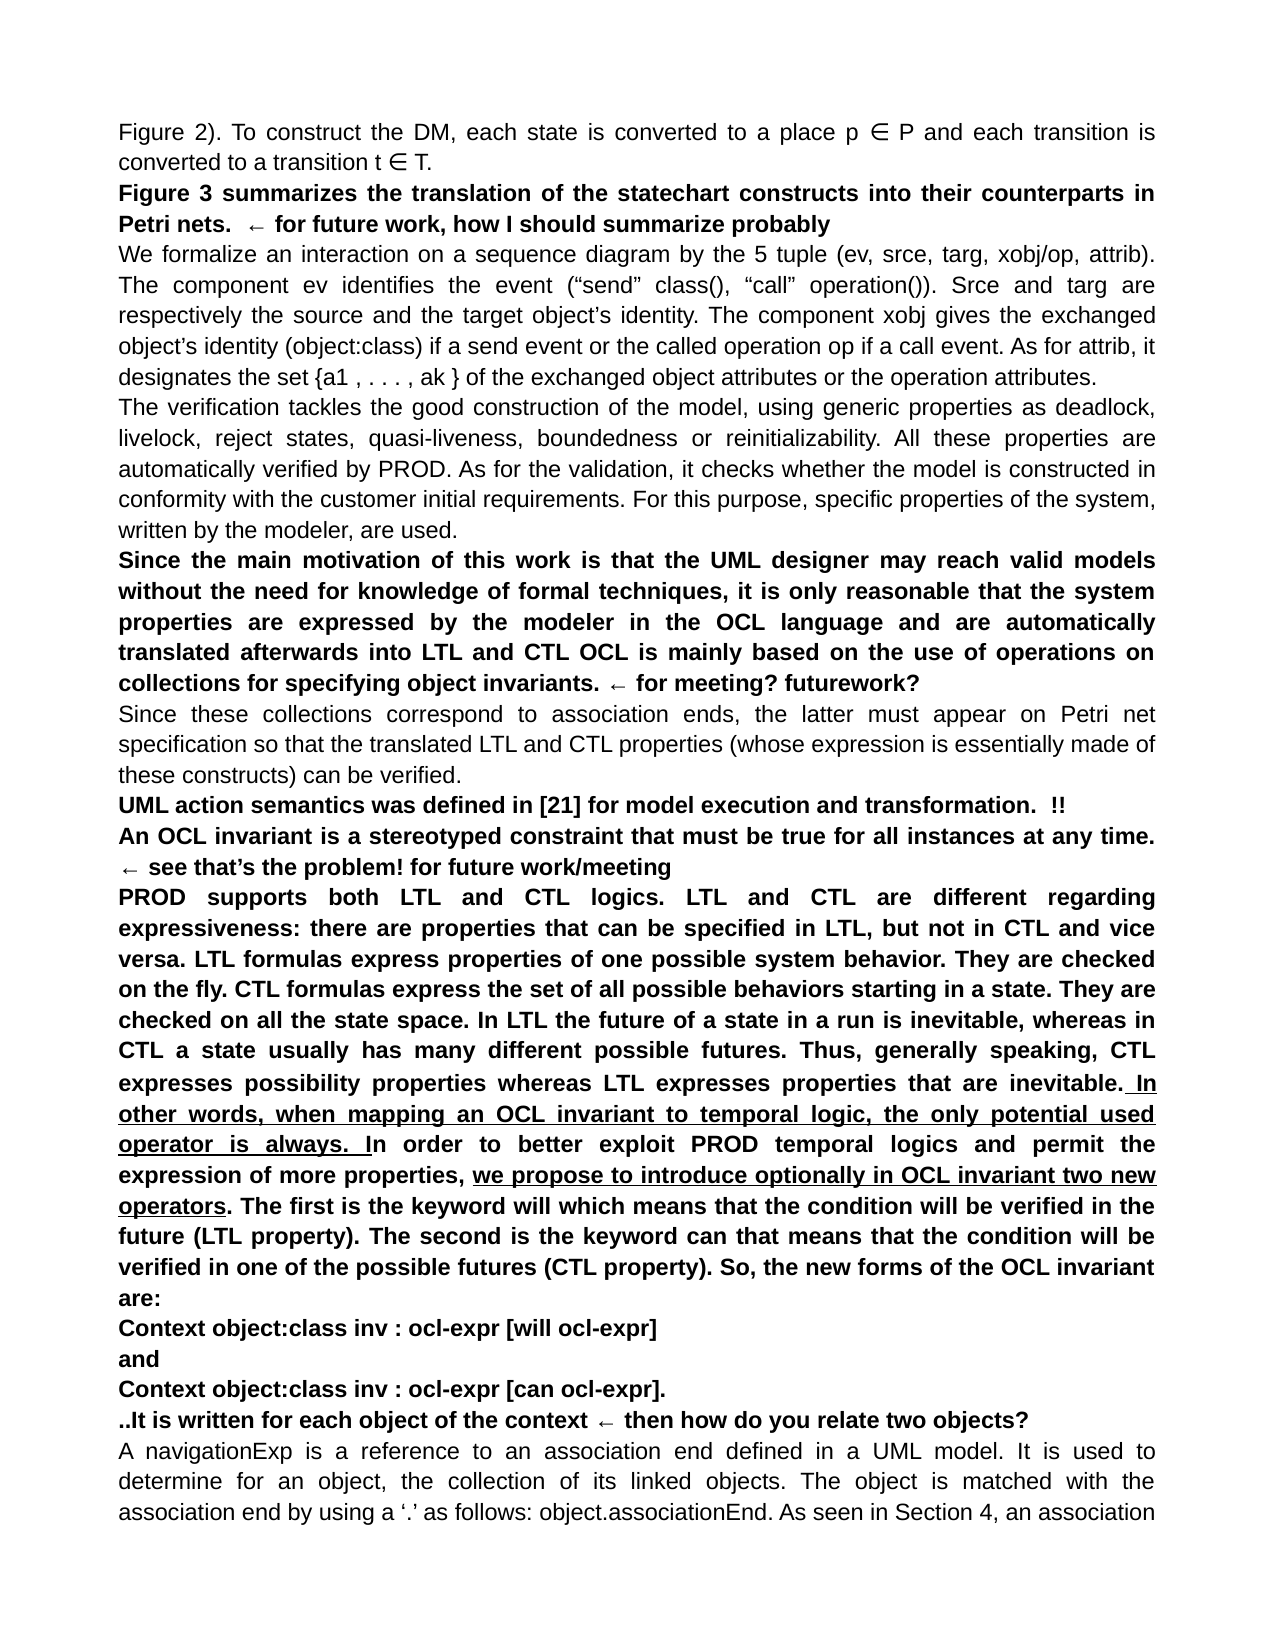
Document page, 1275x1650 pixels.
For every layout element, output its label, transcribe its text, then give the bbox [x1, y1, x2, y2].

text Context object:class inv : ocl-expr [can ocl-expr]. [118, 1376, 1157, 1403]
text Figure 2). To construct the DM, each state is converted to a place p ∈ P and each transition is converted to a transition t ∈ T. [118, 118, 1157, 176]
text A navigationExp is a reference to an association end defined in a UML model. It is used to determine for an object, the collection of its linked objects. The object is matched with the association end by using a ‘.’ as follows: object.associationEnd. As seen in Section 4, an association [118, 1437, 1157, 1525]
text Figure 3 summarizes the translation of the statechart constructs into their counterparts in Petri nets. ← for future work, how I should summarize probably [118, 179, 1157, 237]
text and [118, 1345, 1157, 1372]
text ..It is written for each object of the context ← then how do you relate two objects? [118, 1406, 1157, 1433]
text PROD supports both LTL and CTL logics. LTL and CTL are different regarding expressiveness: there are properties that can be specified in LTL, but not in CTL and vice versa. LTL formulas express properties of one possible system behavior. They are checked on the fly. CTL formulas express the set of all possible behaviors starting in a state. They are checked on all the state space. In LTL the future of a state in a run is inevitable, whereas in CTL a state usually has many different possible futures. Thus, generally speaking, CTL expresses possibility properties whereas LTL expresses properties that are inevitable. In other words, when mapping an OCL invariant to temporal logic, the only potential used operator is always. In order to better exploit PROD temporal logics and permit the expression of more properties, we propose to introduce optionally in OCL invariant two new operators. The first is the keyword will which means that the condition will be verified in the future (LTL property). The second is the keyword can that means that the condition will be verified in one of the possible futures (CTL property). So, the new forms of the OCL invariant are: [118, 884, 1157, 1311]
text Context object:class inv : ocl-expr [will ocl-expr] [118, 1314, 1157, 1341]
text We formalize an interaction on a sequence diagram by the 5 tuple (ev, srce, targ, xobj/op, attrib). The component ev identifies the event (“send” class(), “call” operation()). Srce and targ are respectively the source and the target object’s identity. The component xobj gives the exchanged object’s identity (object:class) if a send event or the called operation op if a call event. As for attrib, it designates the set {a1 , . . . , ak } of the exchanged object attributes or the operation attributes. [118, 241, 1157, 390]
text An OCL invariant is a stereotyped constraint that must be true for all instances at any time. ← see that’s the problem! for future work/meeting [118, 822, 1157, 880]
text The verification tackles the good construction of the model, using generic properties as deadlock, livelock, reject states, quasi-liveness, boundedness or reinitializability. All these properties are automatically verified by PROD. As for the validation, it checks whether the model is constructed in conformity with the customer initial requirements. For this purpose, specific properties of the system, written by the modeler, are used. [118, 394, 1157, 543]
text Since the main motivation of this work is that the UML designer may reach valid models without the need for knowledge of formal techniques, it is only reasonable that the system properties are expressed by the modeler in the OCL language and are automatically translated afterwards into LTL and CTL OCL is mainly based on the use of operations on collections for specifying object invariants. ← for meeting? futurework? [118, 547, 1157, 696]
text Since these collections correspond to association ends, the latter must appear on Petri net specification so that the translated LTL and CTL properties (whose expression is essentially made of these constructs) can be verified. [118, 700, 1157, 788]
text UML action semantics was defined in [21] for model execution and transformation. !! [118, 792, 1157, 819]
